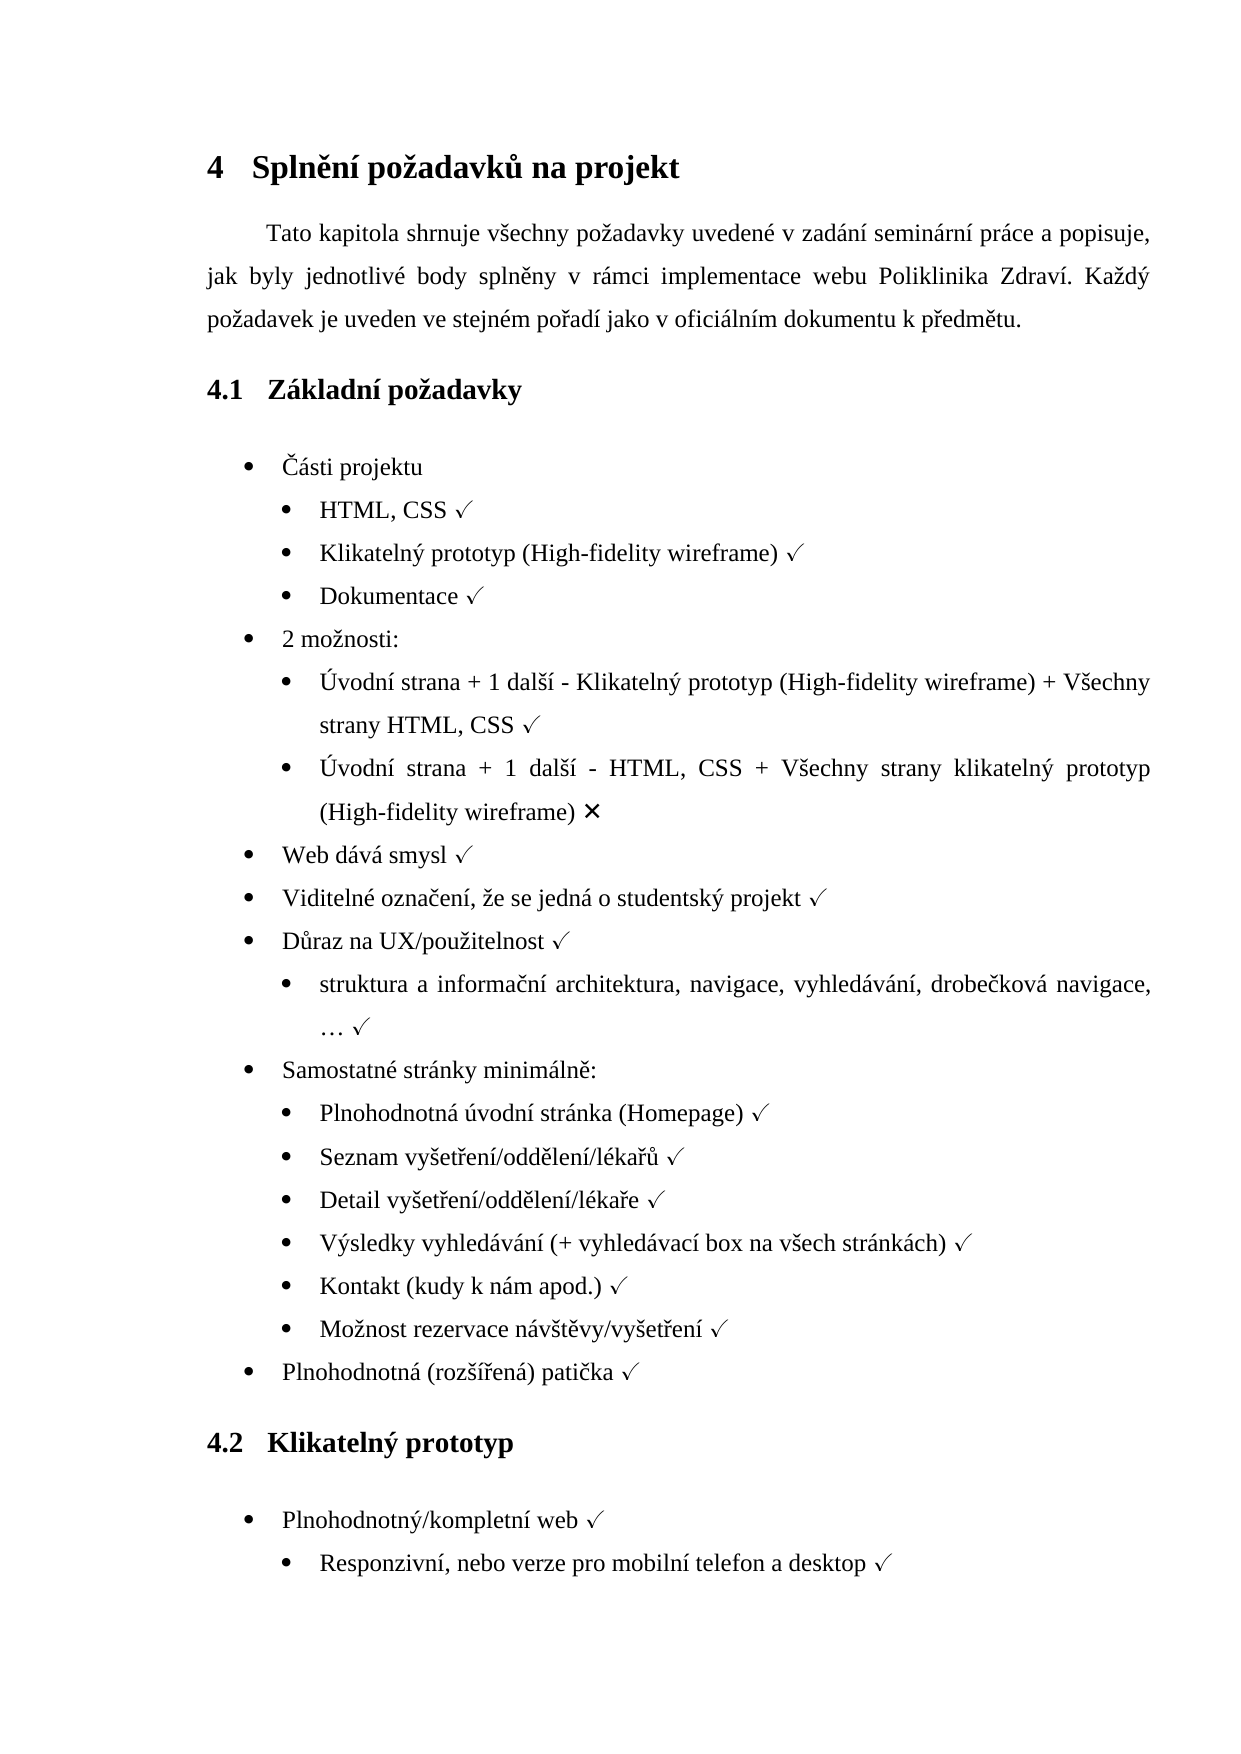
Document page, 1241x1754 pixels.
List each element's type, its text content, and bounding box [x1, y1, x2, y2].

list Klikatelný prototyp (High-fidelity wireframe) ✓ [282, 538, 1152, 567]
list Možnost rezervace návštěvy/vyšetření ✓ [282, 1314, 1152, 1343]
subtitle Klikatelný prototyp [207, 1425, 1152, 1459]
list Web dává smysl ✓ [244, 840, 1152, 868]
text Tato kapitola shrnuje všechny požadavky uvedené v zadání seminární práce a popisuje, jak byly jednotlivé body splněny v rámci implementace webu Poliklinika Zdraví. Každý požadavek je uveden ve stejném pořadí jako v oficiálním dokumentu k předmětu. [207, 218, 1152, 333]
list Plnohodnotná úvodní stránka (Homepage) ✓ [282, 1098, 1152, 1127]
list Úvodní strana + 1 další - Klikatelný prototyp (High-fidelity wireframe) + Všechny strany HTML, CSS ✓ [282, 667, 1152, 739]
list Části projektu [244, 452, 1152, 480]
list Důraz na UX/použitelnost ✓ [244, 926, 1152, 955]
list Seznam vyšetření/oddělení/lékařů ✓ [282, 1142, 1152, 1170]
list Detail vyšetření/oddělení/lékaře ✓ [282, 1185, 1152, 1213]
list Výsledky vyhledávání (+ vyhledávací box na všech stránkách) ✓ [282, 1228, 1152, 1257]
list 2 možnosti: [244, 624, 1152, 653]
list Kontakt (kudy k nám apod.) ✓ [282, 1271, 1152, 1300]
list Dokumentace ✓ [282, 581, 1152, 610]
list Viditelné označení, že se jedná o studentský projekt ✓ [244, 883, 1152, 912]
list Úvodní strana + 1 další - HTML, CSS + Všechny strany klikatelný prototyp (High-fidelity wireframe) ✕ [282, 753, 1152, 825]
list Plnohodnotný/kompletní web ✓ [244, 1505, 1152, 1533]
list Plnohodnotná (rozšířená) patička ✓ [244, 1357, 1152, 1386]
list struktura a informační architektura, navigace, vyhledávání, drobečková navigace, … ✓ [282, 969, 1152, 1041]
subtitle Splnění požadavků na projekt [207, 148, 1152, 186]
list HTML, CSS ✓ [282, 495, 1152, 523]
list Samostatné stránky minimálně: [244, 1055, 1152, 1084]
list Responzivní, nebo verze pro mobilní telefon a desktop ✓ [282, 1548, 1152, 1577]
subtitle Základní požadavky [207, 372, 1152, 406]
